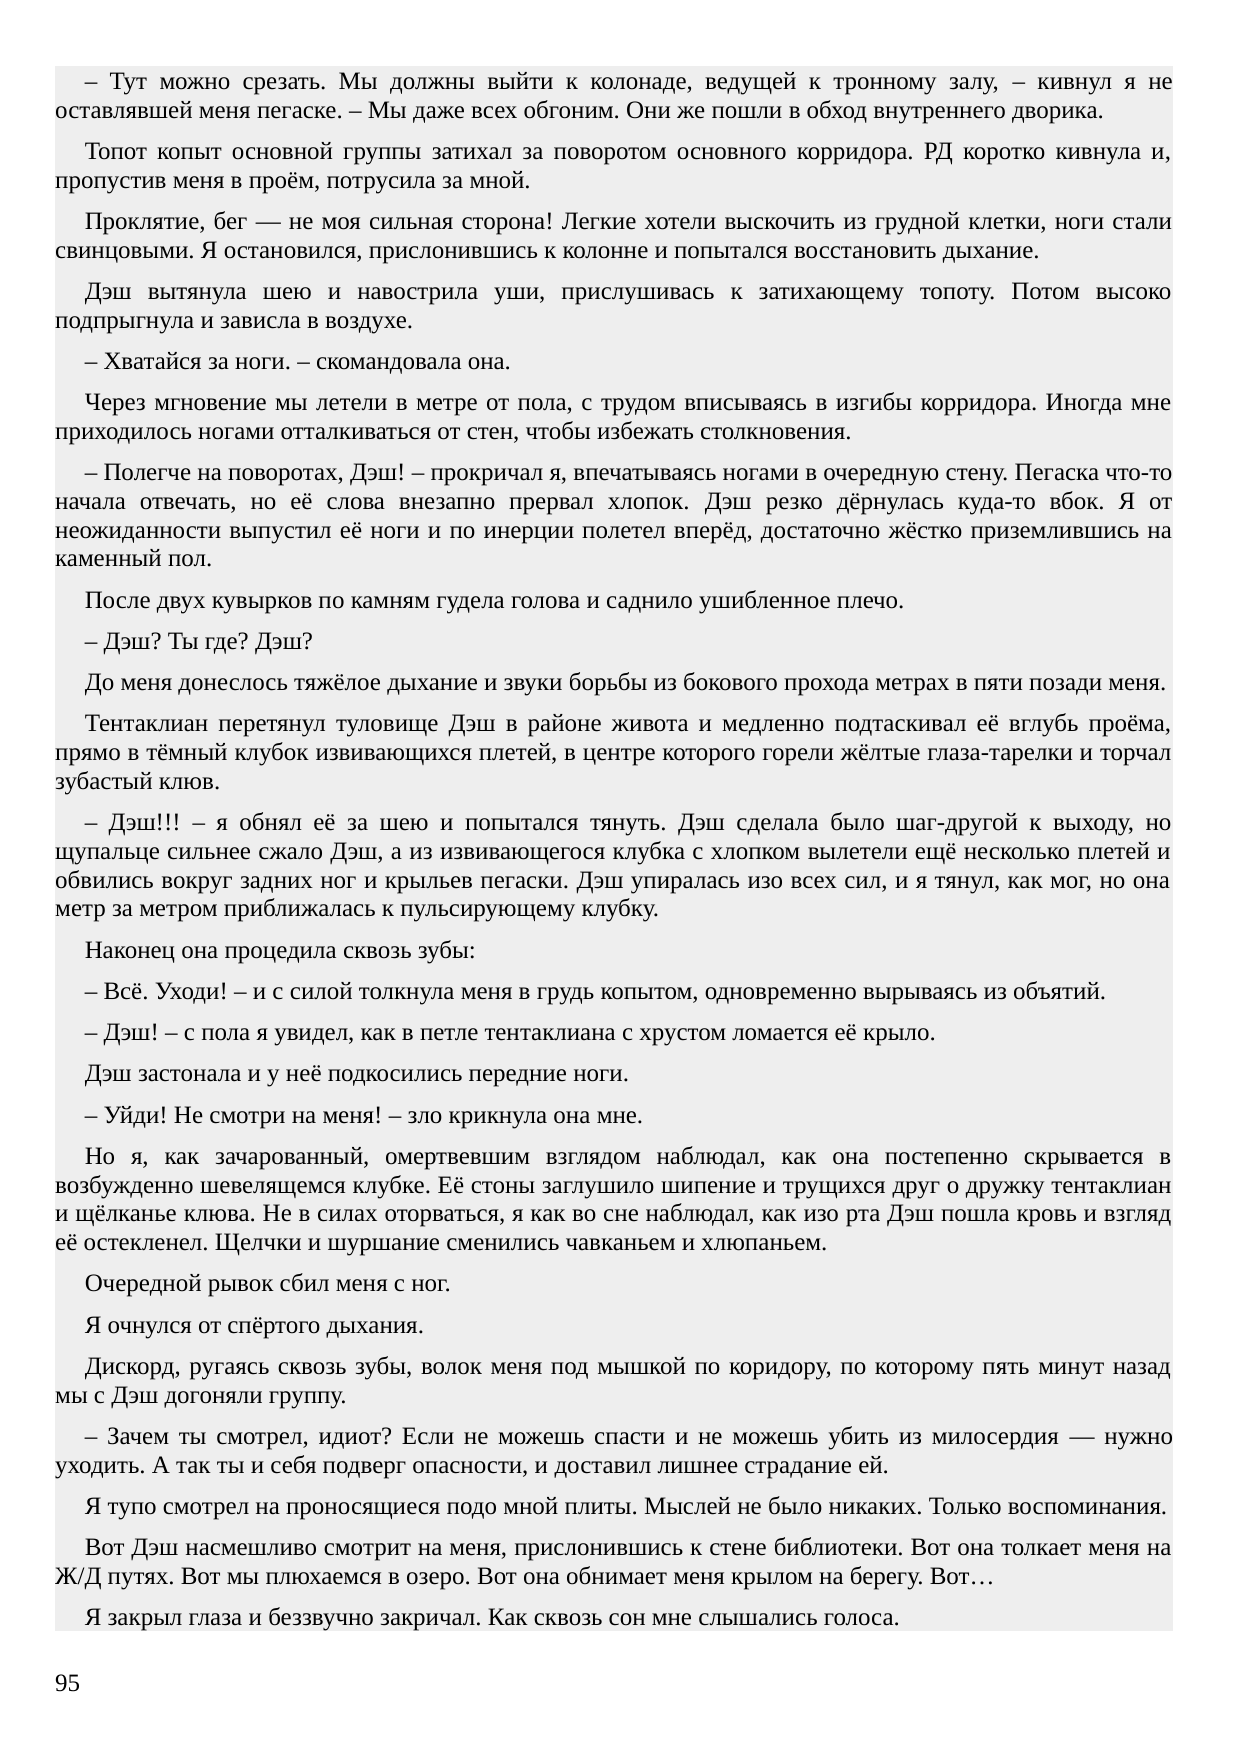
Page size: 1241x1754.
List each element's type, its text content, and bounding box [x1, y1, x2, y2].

text Через мгновение мы летели в метре от пола, с трудом вписываясь в изгибы корридора. Иногда мне приходилось ногами отталкиваться от стен, чтобы избежать столкновения. [55, 387, 1173, 445]
text – Дэш? Ты где? Дэш? [55, 626, 1173, 655]
text Дэш вытянула шею и навострила уши, прислушивась к затихающему топоту. Потом высоко подпрыгнула и зависла в воздухе. [55, 276, 1173, 333]
text Я закрыл глаза и беззвучно закричал. Как сквозь сон мне слышались голоса. [55, 1602, 1173, 1631]
text – Полегче на поворотах, Дэш! – прокричал я, впечатываясь ногами в очередную стену. Пегаска что-то начала отвечать, но её слова внезапно прервал хлопок. Дэш резко дёрнулась куда-то вбок. Я от неожиданности выпустил её ноги и по инерции полетел вперёд, достаточно жёстко приземлившись на каменный пол. [55, 457, 1173, 572]
text – Тут можно срезать. Мы должны выйти к колонаде, ведущей к тронному залу, – кивнул я не оставлявшей меня пегаске. – Мы даже всех обгоним. Они же пошли в обход внутреннего дворика. [55, 66, 1173, 123]
text Топот копыт основной группы затихал за поворотом основного корридора. РД коротко кивнула и, пропустив меня в проём, потрусила за мной. [55, 136, 1173, 193]
text Вот Дэш насмешливо смотрит на меня, прислонившись к стене библиотеки. Вот она толкает меня на Ж/Д путях. Вот мы плюхаемся в озеро. Вот она обнимает меня крылом на берегу. Вот… [55, 1532, 1173, 1590]
text После двух кувырков по камням гудела голова и саднило ушибленное плечо. [55, 585, 1173, 613]
text До меня донеслось тяжёлое дыхание и звуки борьбы из бокового прохода метрах в пяти позади меня. [55, 667, 1173, 696]
text Дэш застонала и у неё подкосились передние ноги. [55, 1058, 1173, 1087]
text Дискорд, ругаясь сквозь зубы, волок меня под мышкой по коридору, по которому пять минут назад мы с Дэш догоняли группу. [55, 1351, 1173, 1408]
text – Зачем ты смотрел, идиот? Если не можешь спасти и не можешь убить из милосердия — нужно уходить. А так ты и себя подверг опасности, и доставил лишнее страдание ей. [55, 1421, 1173, 1478]
text Я тупо смотрел на проносящиеся подо мной плиты. Мыслей не было никаких. Только воспоминания. [55, 1491, 1173, 1520]
text – Дэш! – с пола я увидел, как в петле тентаклиана с хрустом ломается её крыло. [55, 1017, 1173, 1046]
text Я очнулся от спёртого дыхания. [55, 1310, 1173, 1338]
text Тентаклиан перетянул туловище Дэш в районе живота и медленно подтаскивал её вглубь проёма, прямо в тёмный клубок извивающихся плетей, в центре которого горели жёлтые глаза-тарелки и торчал зубастый клюв. [55, 708, 1173, 795]
text – Хватайся за ноги. – скомандовала она. [55, 346, 1173, 375]
text – Уйди! Не смотри на меня! – зло крикнула она мне. [55, 1100, 1173, 1128]
text Но я, как зачарованный, омертвевшим взглядом наблюдал, как она постепенно скрывается в возбужденно шевелящемся клубке. Её стоны заглушило шипение и трущихся друг о дружку тентаклиан и щёлканье клюва. Не в силах оторваться, я как во сне наблюдал, как изо рта Дэш пошла кровь и взгляд её остекленел. Щелчки и шуршание сменились чавканьем и хлюпаньем. [55, 1141, 1173, 1256]
text – Всё. Уходи! – и с силой толкнула меня в грудь копытом, одновременно вырываясь из объятий. [55, 976, 1173, 1005]
text – Дэш!!! – я обнял её за шею и попытался тянуть. Дэш сделала было шаг-другой к выходу, но щупальце сильнее сжало Дэш, а из извивающегося клубка с хлопком вылетели ещё несколько плетей и обвились вокруг задних ног и крыльев пегаски. Дэш упиралась изо всех сил, и я тянул, как мог, но она метр за метром приближалась к пульсирующему клубку. [55, 807, 1173, 922]
text Очередной рывок сбил меня с ног. [55, 1268, 1173, 1297]
text Наконец она процедила сквозь зубы: [55, 935, 1173, 963]
text Проклятие, бег — не моя сильная сторона! Легкие хотели выскочить из грудной клетки, ноги стали свинцовыми. Я остановился, прислонившись к колонне и попытался восстановить дыхание. [55, 206, 1173, 263]
